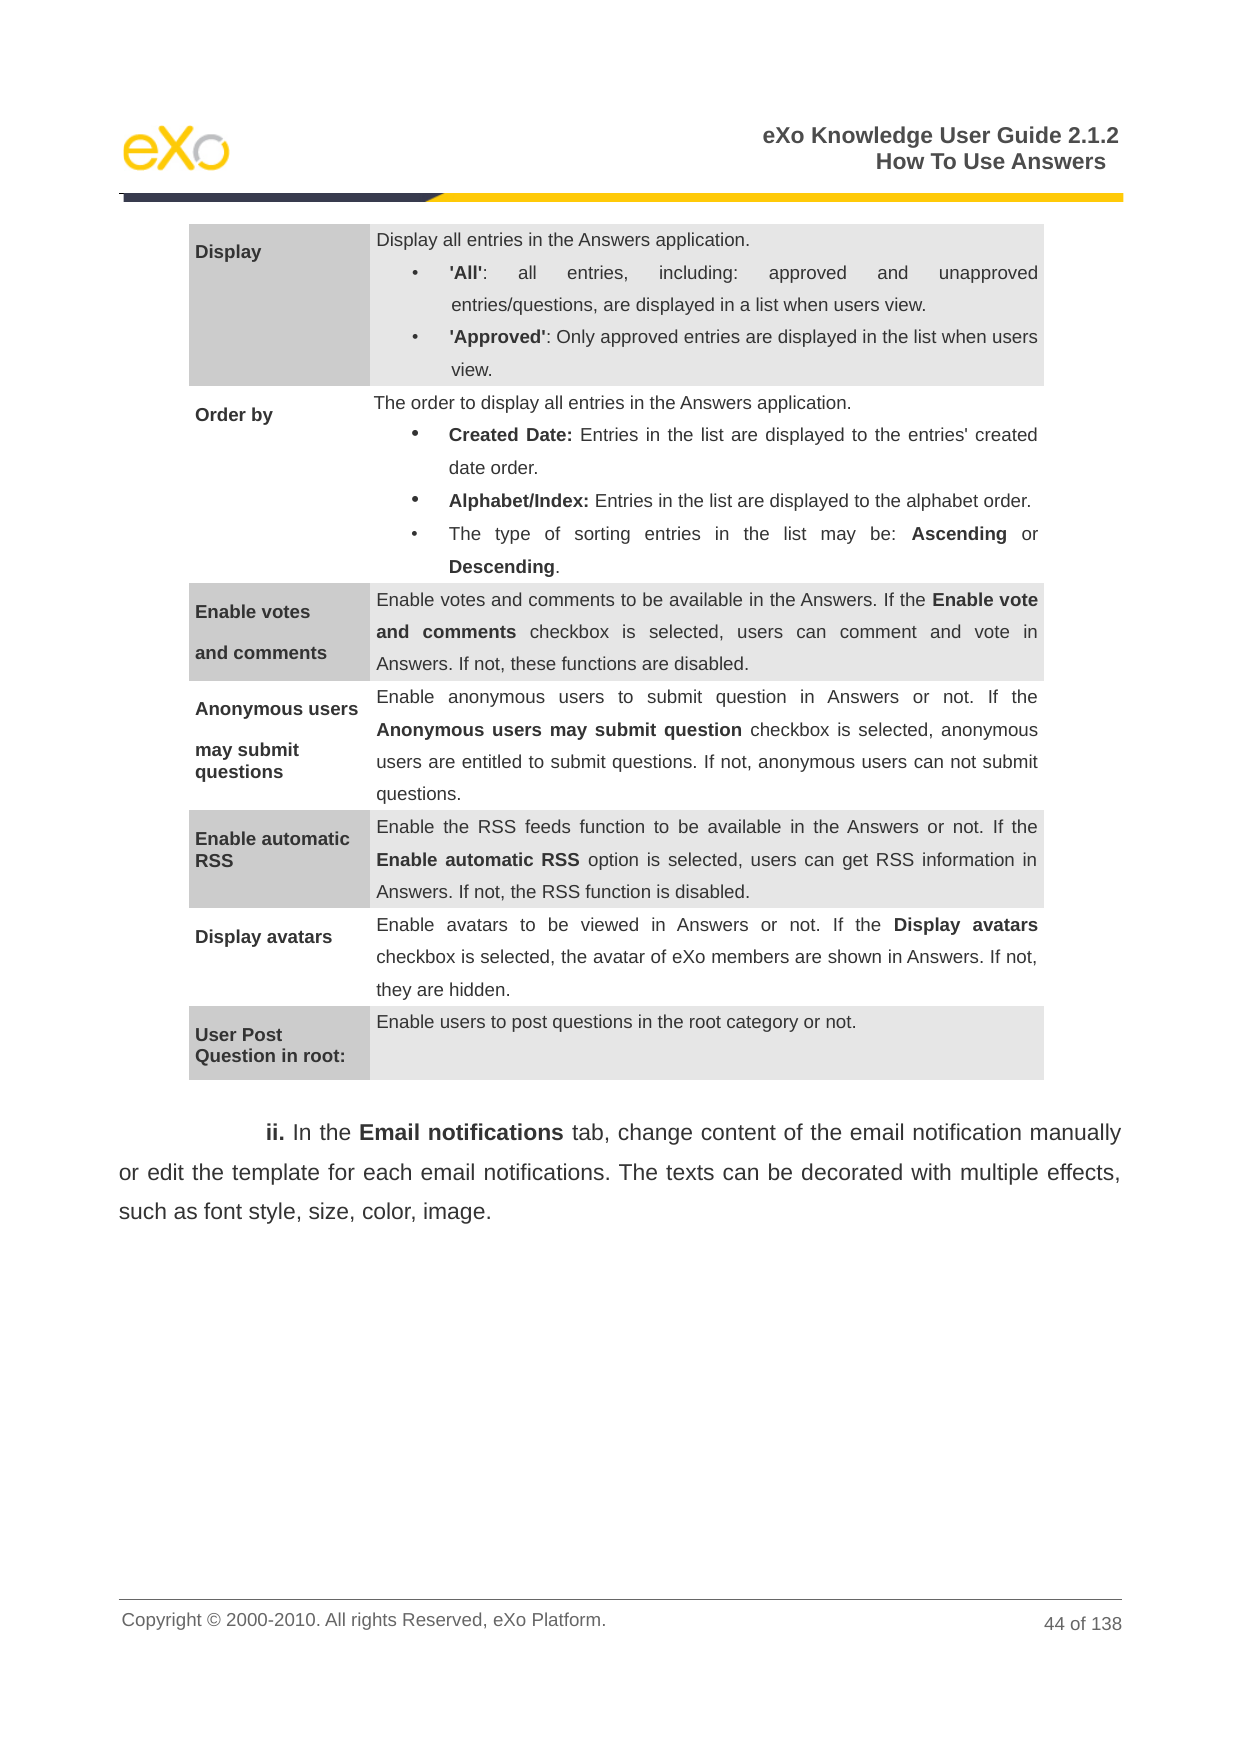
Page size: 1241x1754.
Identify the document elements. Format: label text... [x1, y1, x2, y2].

table_cell Enable votes and comments [189, 583, 370, 681]
table_cell The order to display all entries in the Answers application. Created Date: Entries in the list are displayed to the entries' created date order. Alphabet/Index: Entries in the list are displayed to the alphabet order. The type of sorting entries in the list may be: Ascending or Descending. [370, 386, 1044, 583]
text ii. In the Email notifications tab, change content of the email notification manually or edit the template for each email notifications. The texts can be decorated with multiple effects, such as font style, size, color, image. [118, 1119, 1122, 1224]
table_cell Enable automatic RSS [189, 810, 370, 908]
picture [123, 193, 1124, 202]
table_header Display all entries in the Answers application. 'All': all entries, including: approved and unapproved entries/questions, are displayed in a list when users view. 'Approved': Only approved entries are displayed in the list when users view. [370, 224, 1044, 386]
table_cell Enable avatars to be viewed in Answers or not. If the Display avatars checkbox is selected, the avatar of eXo members are shown in Answers. If not, they are hidden. [370, 908, 1044, 1006]
table_cell Order by [189, 386, 370, 583]
table_cell Anonymous users may submit questions [189, 681, 370, 810]
table_cell Enable users to post questions in the root category or not. [370, 1006, 1044, 1080]
table_cell Enable the RSS feeds function to be available in the Answers or not. If the Enable automatic RSS option is selected, users can get RSS information in Answers. If not, the RSS function is disabled. [370, 810, 1044, 908]
picture [123, 125, 230, 171]
table_cell Display avatars [189, 908, 370, 1006]
table_header Display [189, 224, 370, 386]
table_cell User Post Question in root: [189, 1006, 370, 1080]
table_cell Enable votes and comments to be available in the Answers. If the Enable vote and comments checkbox is selected, users can comment and vote in Answers. If not, these functions are disabled. [370, 583, 1044, 681]
table_cell Enable anonymous users to submit question in Answers or not. If the Anonymous users may submit question checkbox is selected, anonymous users are entitled to submit questions. If not, anonymous users can not submit questions. [370, 681, 1044, 810]
